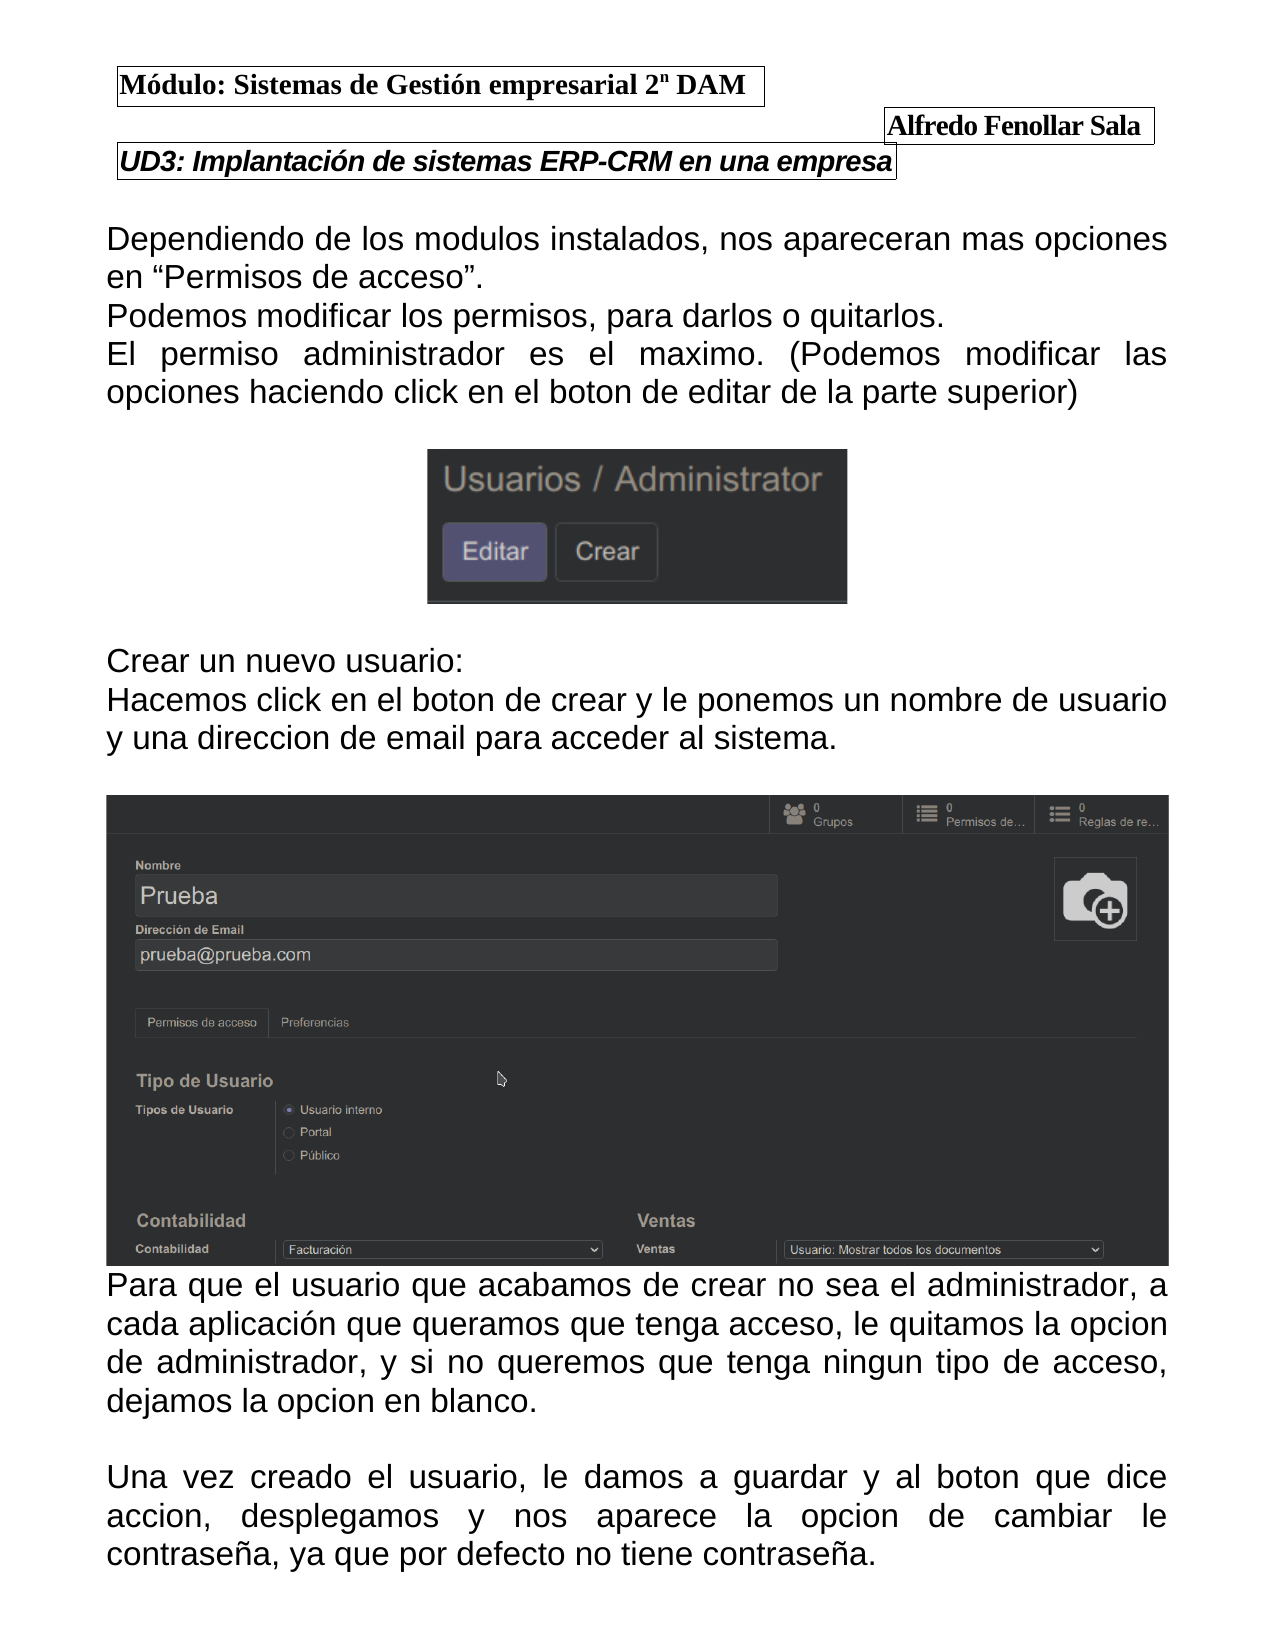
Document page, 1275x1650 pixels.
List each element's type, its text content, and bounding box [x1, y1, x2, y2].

text Hacemos click en el boton de crear y le ponemos un nombre de usuario y una direccion de email para acceder al sistema. [106, 680, 1169, 757]
text Crear un nuevo usuario: [106, 642, 1169, 680]
text Podemos modificar los permisos, para darlos o quitarlos. [106, 296, 1169, 334]
text El permiso administrador es el maximo. (Podemos modificar las opciones haciendo click en el boton de editar de la parte superior) [106, 334, 1169, 411]
text Para que el usuario que acabamos de crear no sea el administrador, a cada aplicación que queramos que tenga acceso, le quitamos la opcion de administrador, y si no queremos que tenga ningun tipo de acceso, dejamos la opcion en blanco. [106, 1266, 1169, 1419]
picture [106, 795, 1169, 1266]
picture [427, 449, 848, 604]
text Una vez creado el usuario, le damos a guardar y al boton que dice accion, desplegamos y nos aparece la opcion de cambiar le contraseña, ya que por defecto no tiene contraseña. [106, 1457, 1169, 1573]
text Dependiendo de los modulos instalados, nos apareceran mas opciones en “Permisos de acceso”. [106, 219, 1169, 296]
